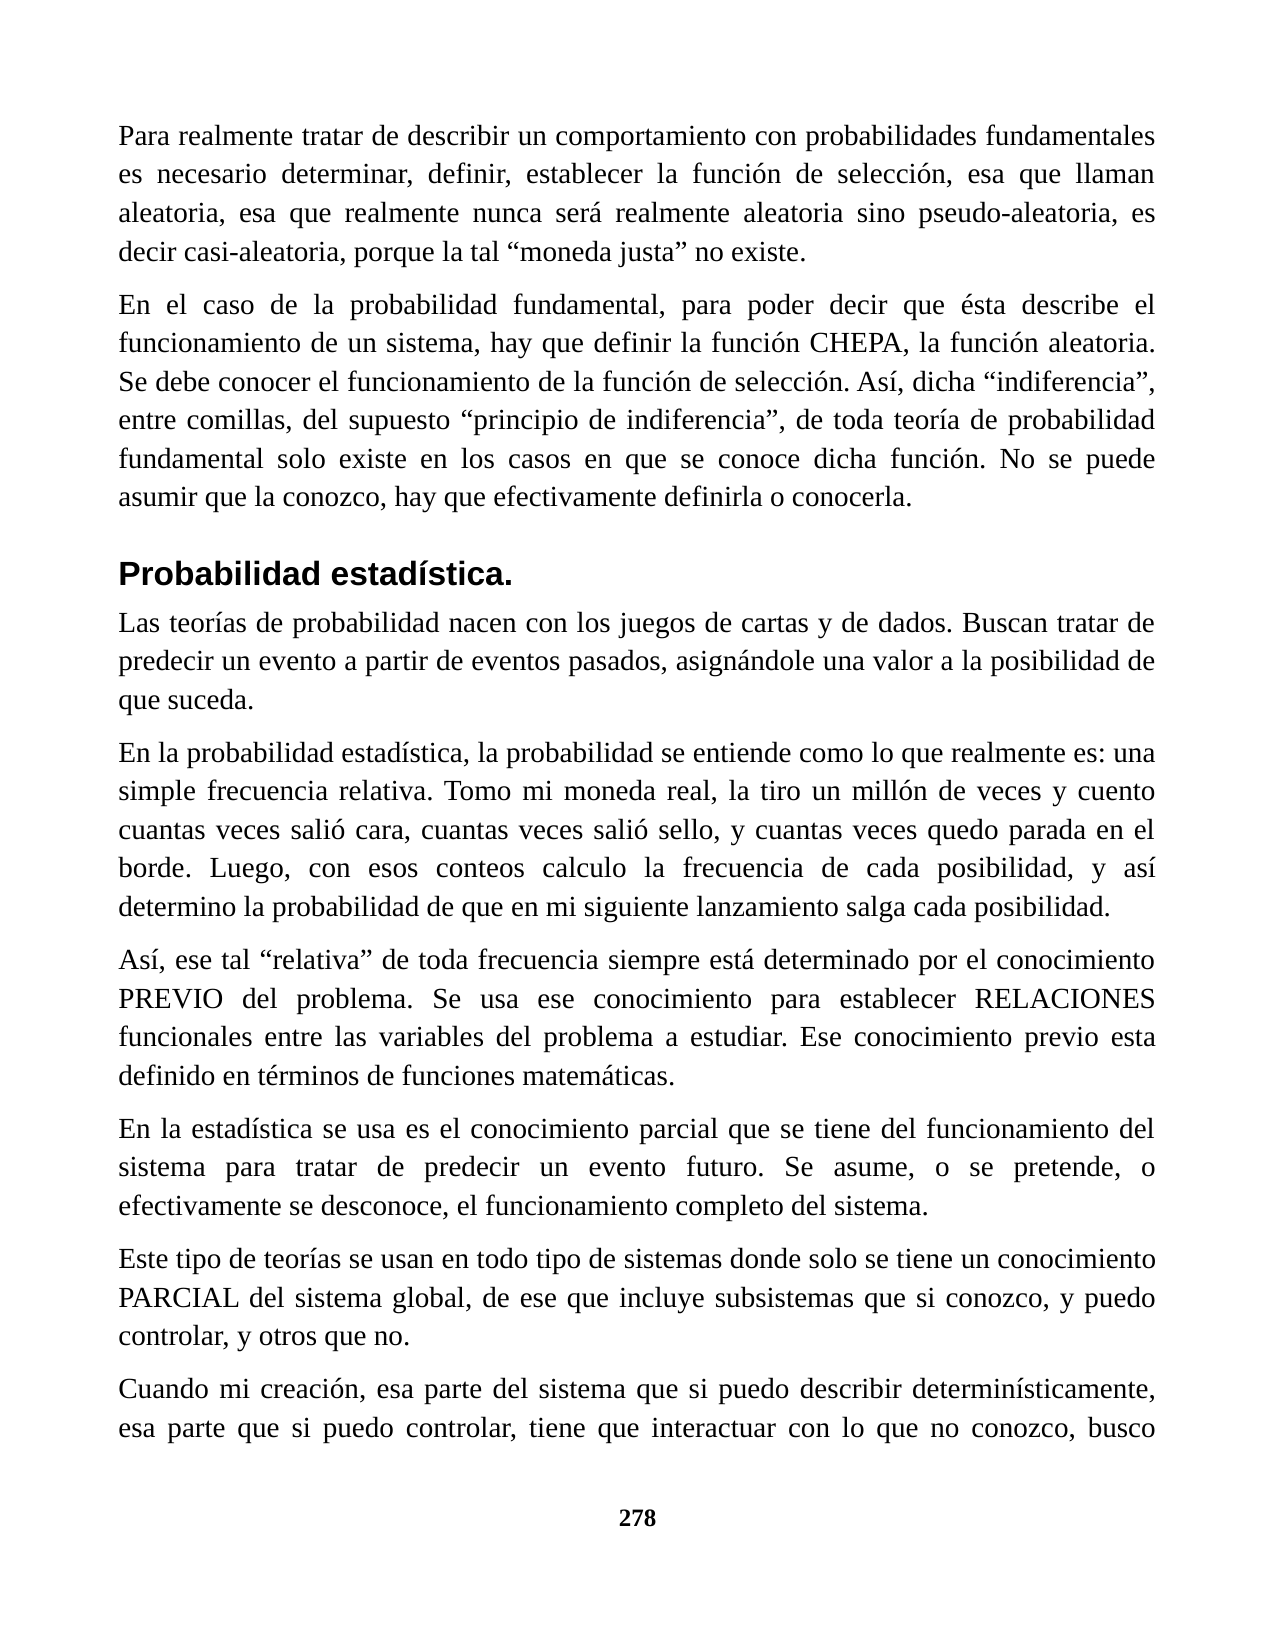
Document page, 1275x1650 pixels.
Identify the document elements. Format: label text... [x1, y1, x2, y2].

subtitle Probabilidad estadística. [118, 553, 1157, 592]
text En la estadística se usa es el conocimiento parcial que se tiene del funcionamiento del sistema para tratar de predecir un evento futuro. Se asume, o se pretende, o efectivamente se desconoce, el funcionamiento completo del sistema. [118, 1111, 1157, 1222]
text Cuando mi creación, esa parte del sistema que si puedo describir determinísticamente, esa parte que si puedo controlar, tiene que interactuar con lo que no conozco, busco [118, 1371, 1157, 1443]
text Así, ese tal “relativa” de toda frecuencia siempre está determinado por el conocimiento PREVIO del problema. Se usa ese conocimiento para establecer RELACIONES funcionales entre las variables del problema a estudiar. Ese conocimiento previo esta definido en términos de funciones matemáticas. [118, 942, 1157, 1091]
text En el caso de la probabilidad fundamental, para poder decir que ésta describe el funcionamiento de un sistema, hay que definir la función CHEPA, la función aleatoria. Se debe conocer el funcionamiento de la función de selección. Así, dicha “indiferencia”, entre comillas, del supuesto “principio de indiferencia”, de toda teoría de probabilidad fundamental solo existe en los casos en que se conoce dicha función. No se puede asumir que la conozco, hay que efectivamente definirla o conocerla. [118, 287, 1157, 513]
text Para realmente tratar de describir un comportamiento con probabilidades fundamentales es necesario determinar, definir, establecer la función de selección, esa que llaman aleatoria, esa que realmente nunca será realmente aleatoria sino pseudo-aleatoria, es decir casi-aleatoria, porque la tal “moneda justa” no existe. [118, 118, 1157, 267]
text Las teorías de probabilidad nacen con los juegos de cartas y de dados. Buscan tratar de predecir un evento a partir de eventos pasados, asignándole una valor a la posibilidad de que suceda. [118, 605, 1157, 715]
text Este tipo de teorías se usan en todo tipo de sistemas donde solo se tiene un conocimiento PARCIAL del sistema global, de ese que incluye subsistemas que si conozco, y puedo controlar, y otros que no. [118, 1241, 1157, 1352]
text En la probabilidad estadística, la probabilidad se entiende como lo que realmente es: una simple frecuencia relativa. Tomo mi moneda real, la tiro un millón de veces y cuento cuantas veces salió cara, cuantas veces salió sello, y cuantas veces quedo parada en el borde. Luego, con esos conteos calculo la frecuencia de cada posibilidad, y así determino la probabilidad de que en mi siguiente lanzamiento salga cada posibilidad. [118, 735, 1157, 923]
